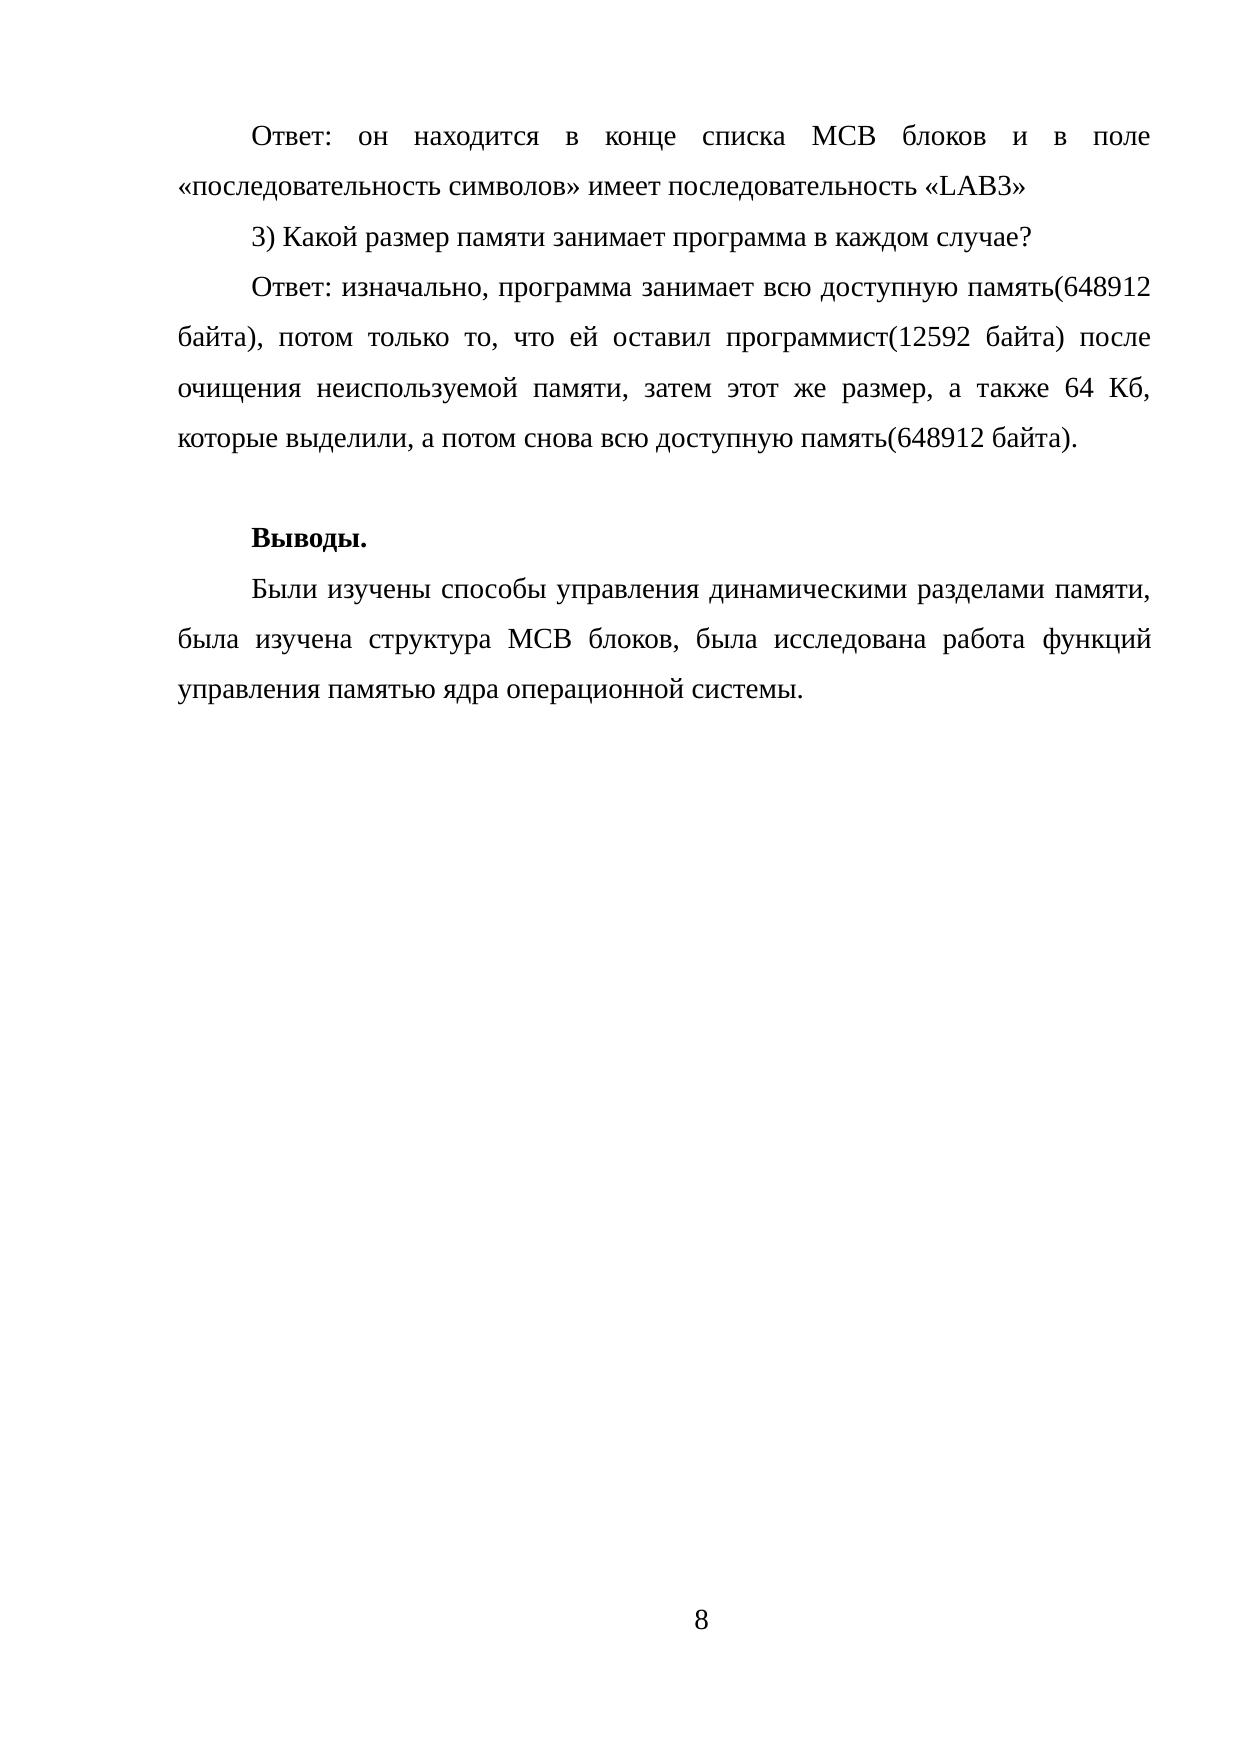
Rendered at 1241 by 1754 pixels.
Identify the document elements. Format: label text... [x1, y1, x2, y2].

subtitle Выводы. [177, 521, 1152, 554]
text Ответ: он находится в конце списка MCB блоков и в поле «последовательность символов» имеет последовательность «LAB3» [177, 118, 1152, 202]
text Были изучены способы управления динамическими разделами памяти, была изучена структура MCB блоков, была исследована работа функций управления памятью ядра операционной системы. [177, 571, 1152, 705]
text Ответ: изначально, программа занимает всю доступную память(648912 байта), потом только то, что ей оставил программист(12592 байта) после очищения неиспользуемой памяти, затем этот же размер, а также 64 Кб, которые выделили, а потом снова всю доступную память(648912 байта). [177, 269, 1152, 453]
text 3) Какой размер памяти занимает программа в каждом случае? [177, 219, 1152, 252]
